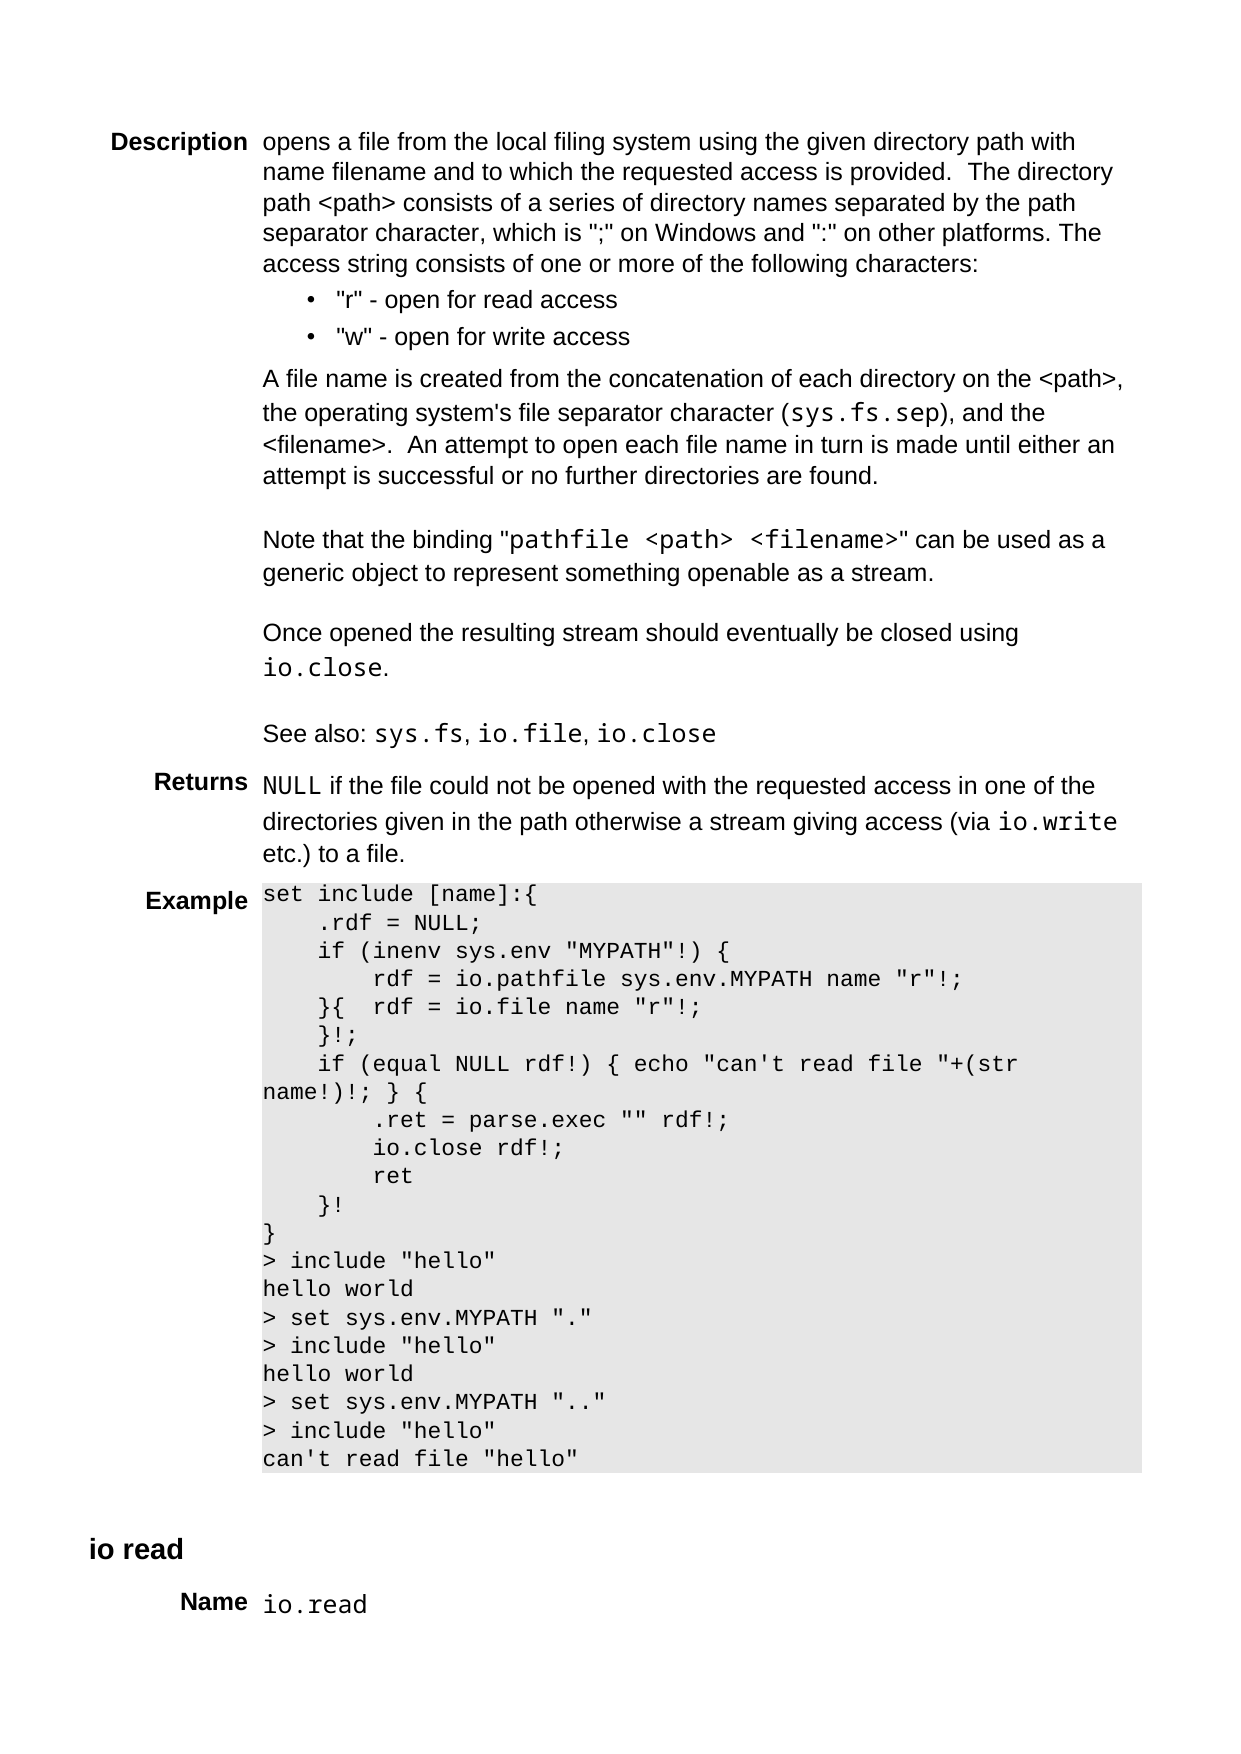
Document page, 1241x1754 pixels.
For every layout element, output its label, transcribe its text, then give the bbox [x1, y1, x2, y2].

table_cell Example [89, 877, 259, 1485]
table_cell opens a file from the local filing system using the given directory path with name filename and to which the requested access is provided. The directory path <path> consists of a series of directory names separated by the path separator character, which is ";" on Windows and ":" on other platforms. The access string consists of one or more of the following characters: "r" - open for read access "w" - open for write access A file name is created from the concatenation of each directory on the <path>, the operating system's file separator character (sys.fs.sep), and the <filename>. An attempt to open each file name in turn is made until either an attempt is successful or no further directories are found. Note that the binding "pathfile <path> <filename>" can be used as a generic object to represent something openable as a stream. Once opened the resulting stream should eventually be closed using io.close. See also: sys.fs, io.file, io.close [260, 118, 1145, 758]
subtitle io read [88, 1532, 1145, 1566]
table_header Name [89, 1578, 259, 1630]
table_cell Returns [89, 759, 259, 877]
table_cell Description [89, 118, 259, 758]
table_cell set include [name]:{ .rdf = NULL; if (inenv sys.env "MYPATH"!) { rdf = io.pathfile sys.env.MYPATH name "r"!; }{ rdf = io.file name "r"!; }!; if (equal NULL rdf!) { echo "can't read file "+(str name!)!; } { .ret = parse.exec "" rdf!; io.close rdf!; ret }! } > include "hello" hello world > set sys.env.MYPATH "." > include "hello" hello world > set sys.env.MYPATH ".." > include "hello" can't read file "hello" [260, 877, 1145, 1485]
table_cell NULL if the file could not be opened with the requested access in one of the directories given in the path otherwise a stream giving access (via io.write etc.) to a file. [260, 759, 1145, 877]
table_header io.read [260, 1578, 1145, 1630]
